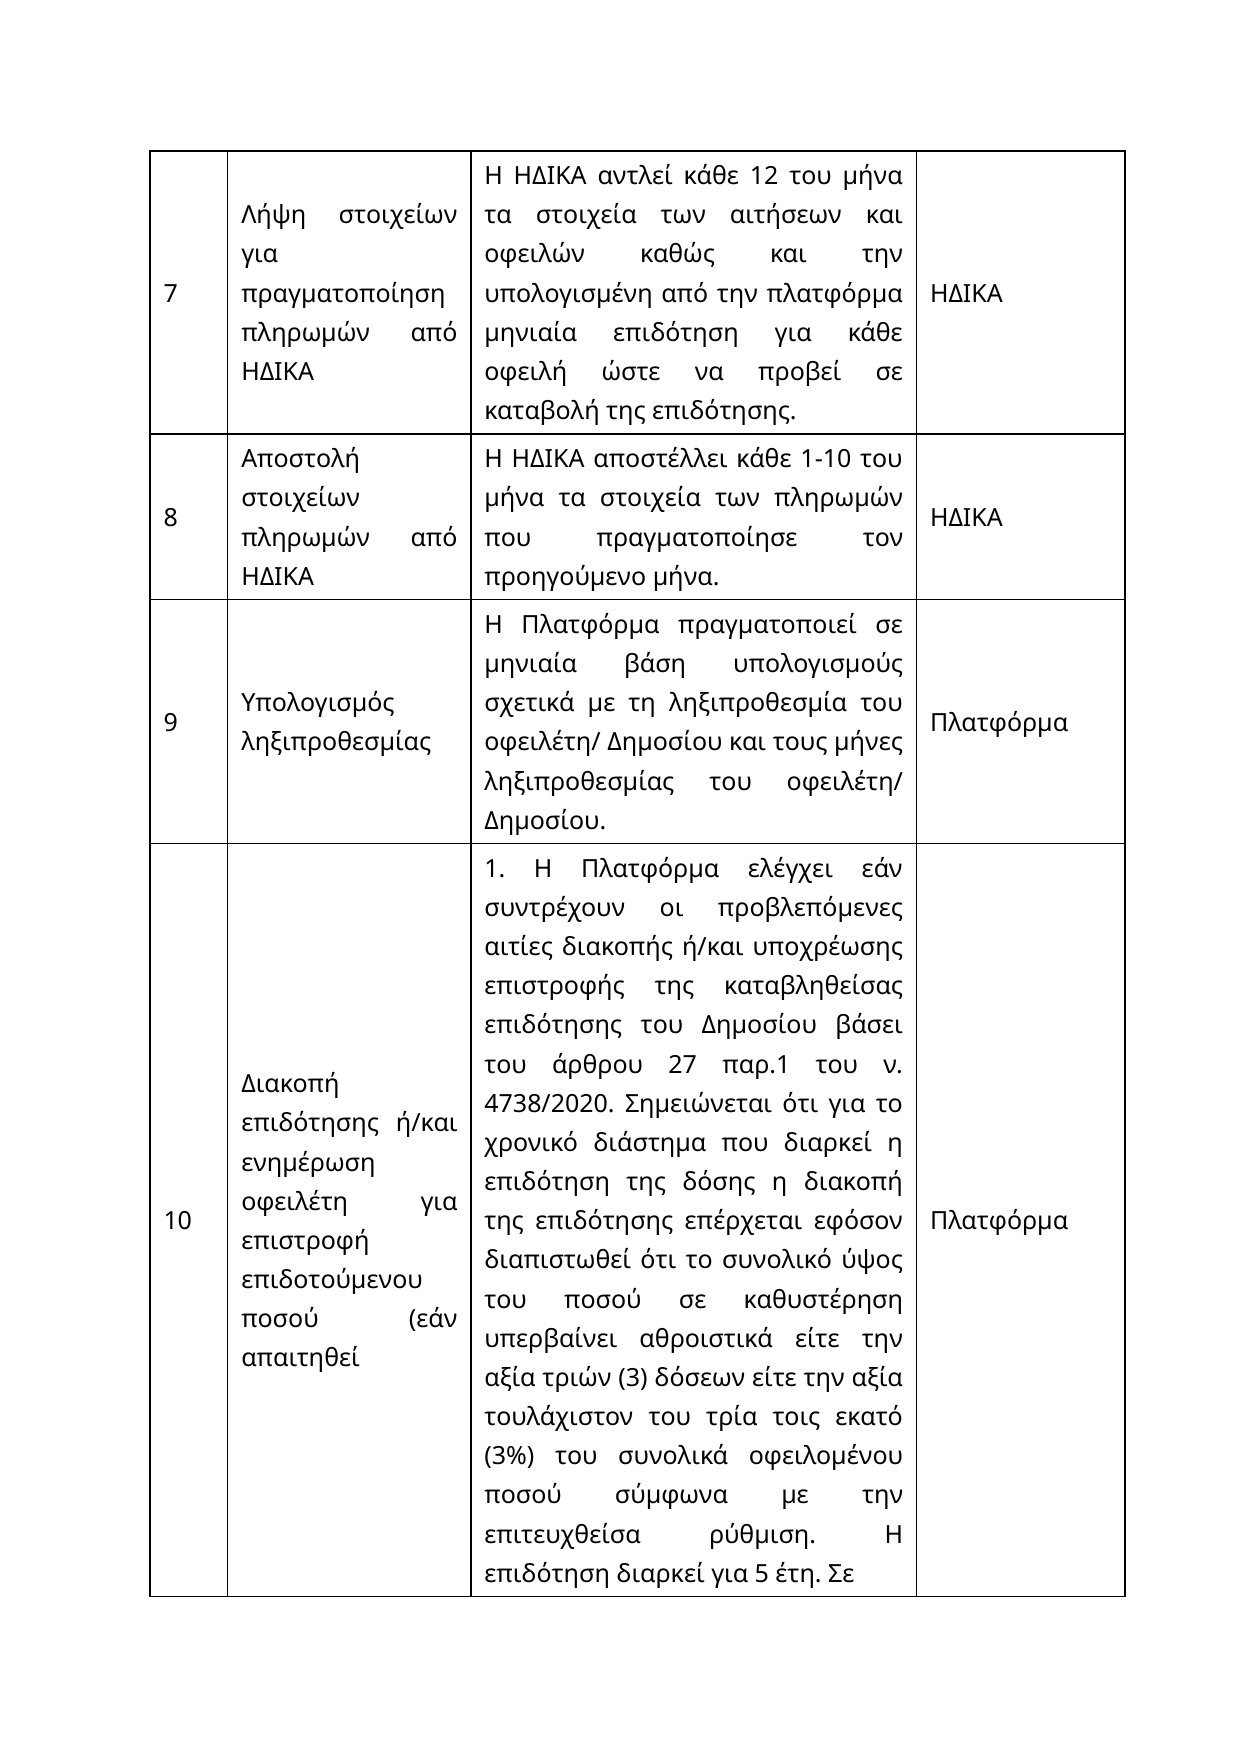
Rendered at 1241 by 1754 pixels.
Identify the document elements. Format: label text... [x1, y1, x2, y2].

table_cell Πλατφόρμα [917, 844, 1124, 1596]
table_cell 9 [151, 600, 227, 843]
table_cell Η ΗΔΙΚΑ αντλεί κάθε 12 του μήνα τα στοιχεία των αιτήσεων και οφειλών καθώς και την υπολογισμένη από την πλατφόρμα μηνιαία επιδότηση για κάθε οφειλή ώστε να προβεί σε καταβολή της επιδότησης. [472, 152, 916, 433]
table_cell Υπολογισμός ληξιπροθεσμίας [228, 600, 470, 843]
table_cell 10 [151, 844, 227, 1596]
table_cell ΗΔΙΚΑ [917, 435, 1124, 599]
table_cell Λήψη στοιχείων για πραγματοποίηση πληρωμών από ΗΔΙΚΑ [228, 152, 470, 433]
table_cell Η Πλατφόρμα πραγματοποιεί σε μηνιαία βάση υπολογισμούς σχετικά με τη ληξιπροθεσμία του οφειλέτη/ Δημοσίου και τους μήνες ληξιπροθεσμίας του οφειλέτη/ Δημοσίου. [472, 600, 916, 843]
table_cell 8 [151, 435, 227, 599]
table_cell 7 [151, 152, 227, 433]
table_cell ΗΔΙΚΑ [917, 152, 1124, 433]
table_cell 1. Η Πλατφόρμα ελέγχει εάν συντρέχουν οι προβλεπόμενες αιτίες διακοπής ή/και υποχρέωσης επιστροφής της καταβληθείσας επιδότησης του Δημοσίου βάσει του άρθρου 27 παρ.1 του ν. 4738/2020. Σημειώνεται ότι για το χρονικό διάστημα που διαρκεί η επιδότηση της δόσης η διακοπή της επιδότησης επέρχεται εφόσον διαπιστωθεί ότι το συνολικό ύψος του ποσού σε καθυστέρηση υπερβαίνει αθροιστικά είτε την αξία τριών (3) δόσεων είτε την αξία τουλάχιστον του τρία τοις εκατό (3%) του συνολικά οφειλομένου ποσού σύμφωνα με την επιτευχθείσα ρύθμιση. Η επιδότηση διαρκεί για 5 έτη. Σε [472, 844, 916, 1596]
table_cell Αποστολή στοιχείων πληρωμών από ΗΔΙΚΑ [228, 435, 470, 599]
table_cell Η ΗΔΙΚΑ αποστέλλει κάθε 1-10 του μήνα τα στοιχεία των πληρωμών που πραγματοποίησε τον προηγούμενο μήνα. [472, 435, 916, 599]
table_cell Πλατφόρμα [917, 600, 1124, 843]
table_cell Διακοπή επιδότησης ή/και ενημέρωση οφειλέτη για επιστροφή επιδοτούμενου ποσού (εάν απαιτηθεί [228, 844, 470, 1596]
